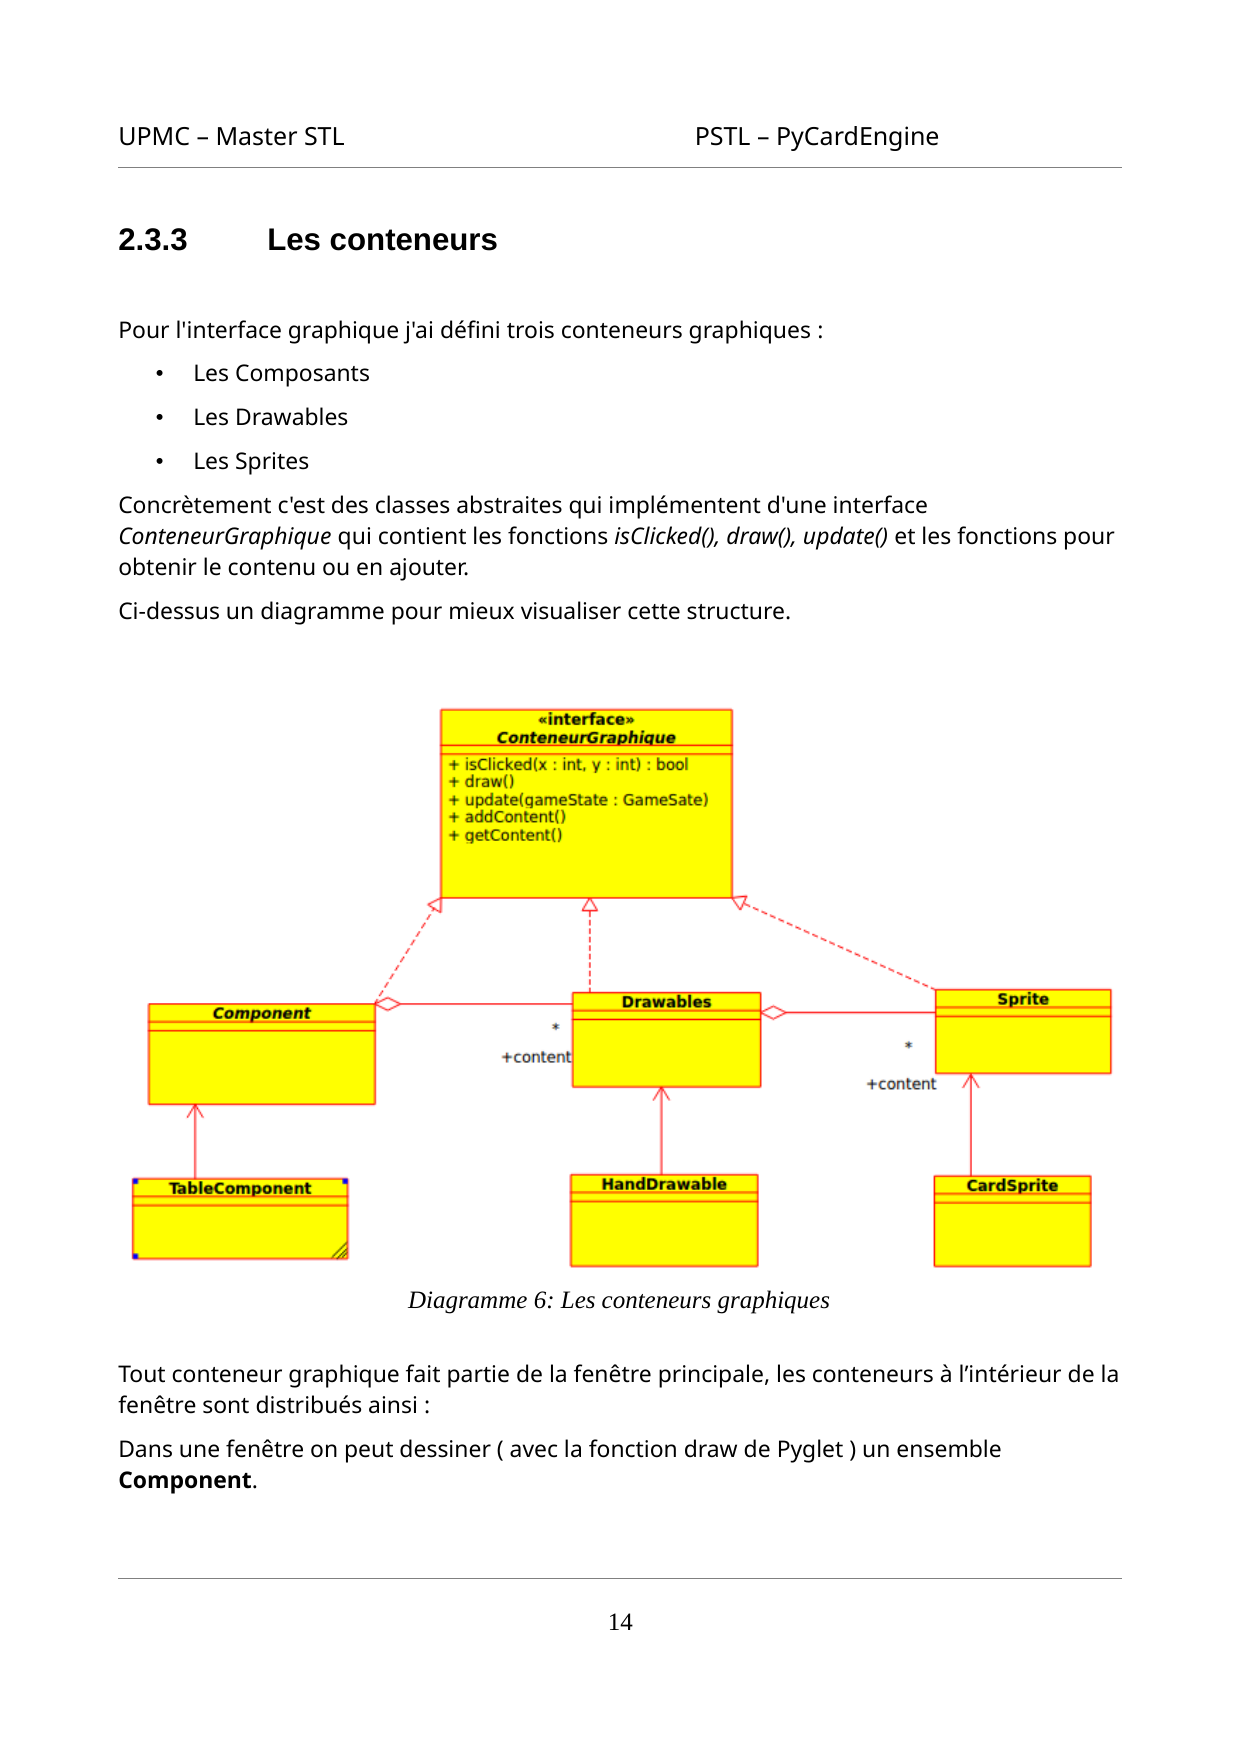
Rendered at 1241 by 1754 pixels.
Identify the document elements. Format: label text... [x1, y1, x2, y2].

text Dans une fenêtre on peut dessiner ( avec la fonction draw de Pyglet ) un ensemble Component. [118, 1433, 1122, 1496]
list Les Drawables [156, 401, 1122, 432]
picture [118, 694, 1123, 1286]
text Diagramme 6: Les conteneurs graphiques [118, 1286, 1122, 1314]
list Les Composants [156, 357, 1122, 388]
text Tout conteneur graphique fait partie de la fenêtre principale, les conteneurs à l’intérieur de la fenêtre sont distribués ainsi : [118, 1358, 1122, 1421]
text Ci-dessus un diagramme pour mieux visualiser cette structure. [118, 595, 1122, 626]
text Pour l'interface graphique j'ai défini trois conteneurs graphiques : [118, 313, 1122, 345]
subtitle Les conteneurs [118, 221, 1122, 257]
list Les Sprites [156, 445, 1122, 476]
text Concrètement c'est des classes abstraites qui implémentent d'une interface ConteneurGraphique qui contient les fonctions isClicked(), draw(), update() et les fonctions pour obtenir le contenu ou en ajouter. [118, 488, 1122, 582]
